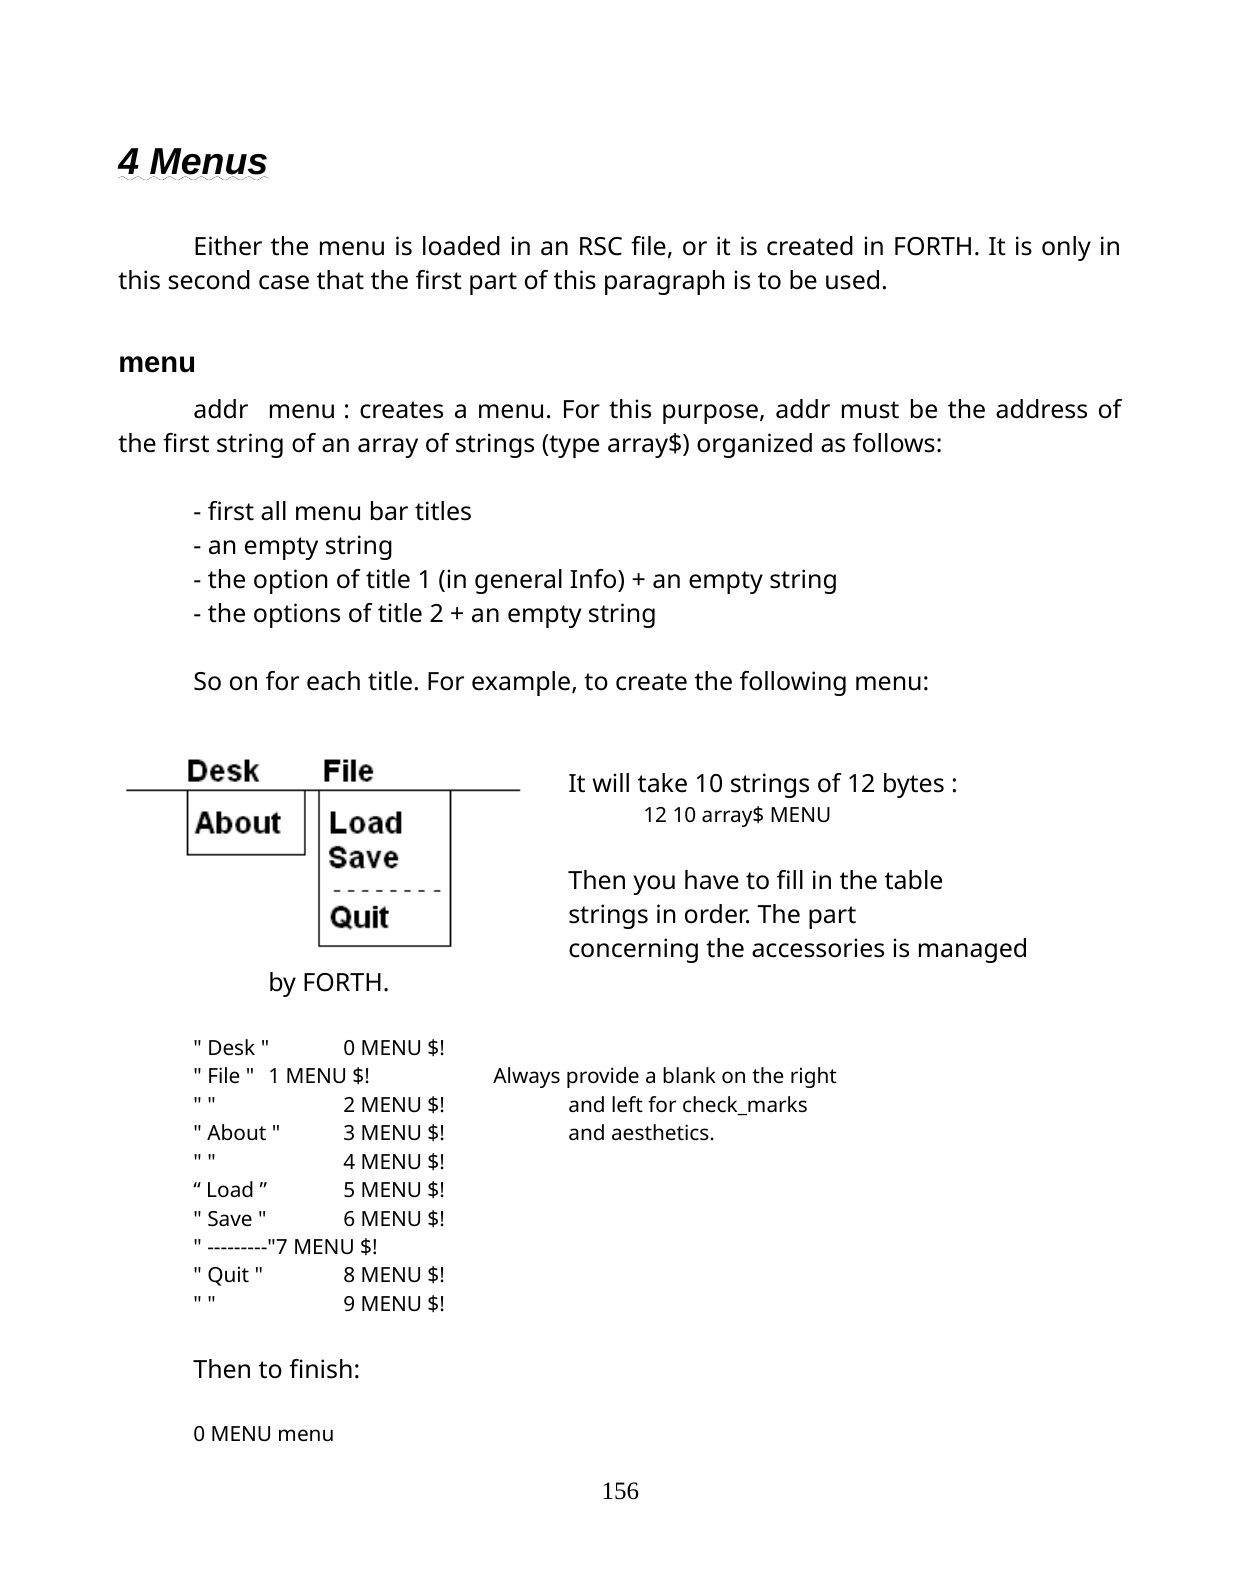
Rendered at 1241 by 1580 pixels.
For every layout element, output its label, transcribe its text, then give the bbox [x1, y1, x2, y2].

text It will take 10 strings of 12 bytes : [522, 766, 1123, 800]
text concerning the accessories is managed by FORTH. [118, 931, 1123, 999]
text " Save " 6 MENU $! [118, 1204, 1123, 1232]
text " " 2 MENU $! and left for check_marks [118, 1090, 1123, 1118]
text - the option of title 1 (in general Info) + an empty string [118, 562, 1123, 596]
text 0 MENU menu [118, 1419, 1123, 1448]
text - an empty string [118, 528, 1123, 562]
text Then to finish: [118, 1351, 1123, 1386]
text - first all menu bar titles [118, 494, 1123, 528]
text " " 9 MENU $! [118, 1289, 1123, 1317]
text " Desk " 0 MENU $! [118, 1033, 1123, 1061]
text strings in order. The part [522, 897, 1123, 931]
text " File " 1 MENU $! Always provide a blank on the right [118, 1061, 1123, 1090]
text Then you have to fill in the table [522, 863, 1123, 897]
text So on for each title. For example, to create the following menu: [118, 664, 1123, 698]
text “ Load ” 5 MENU $! [118, 1175, 1123, 1204]
picture [126, 752, 522, 955]
text " ---------"7 MENU $! [118, 1232, 1123, 1261]
text " About " 3 MENU $! and aesthetics. [118, 1118, 1123, 1147]
subtitle 4 Menus [118, 139, 1122, 182]
text addr menu : creates a menu. For this purpose, addr must be the address of the first string of an array of strings (type array$) organized as follows: [118, 391, 1123, 459]
text " " 4 MENU $! [118, 1147, 1123, 1175]
text " Quit " 8 MENU $! [118, 1261, 1123, 1289]
text 12 10 array$ MENU [522, 800, 1123, 829]
subtitle menu [118, 345, 1122, 379]
text - the options of title 2 + an empty string [118, 596, 1123, 630]
text Either the menu is loaded in an RSC file, or it is created in FORTH. It is only in this second case that the first part of this paragraph is to be used. [118, 229, 1123, 297]
